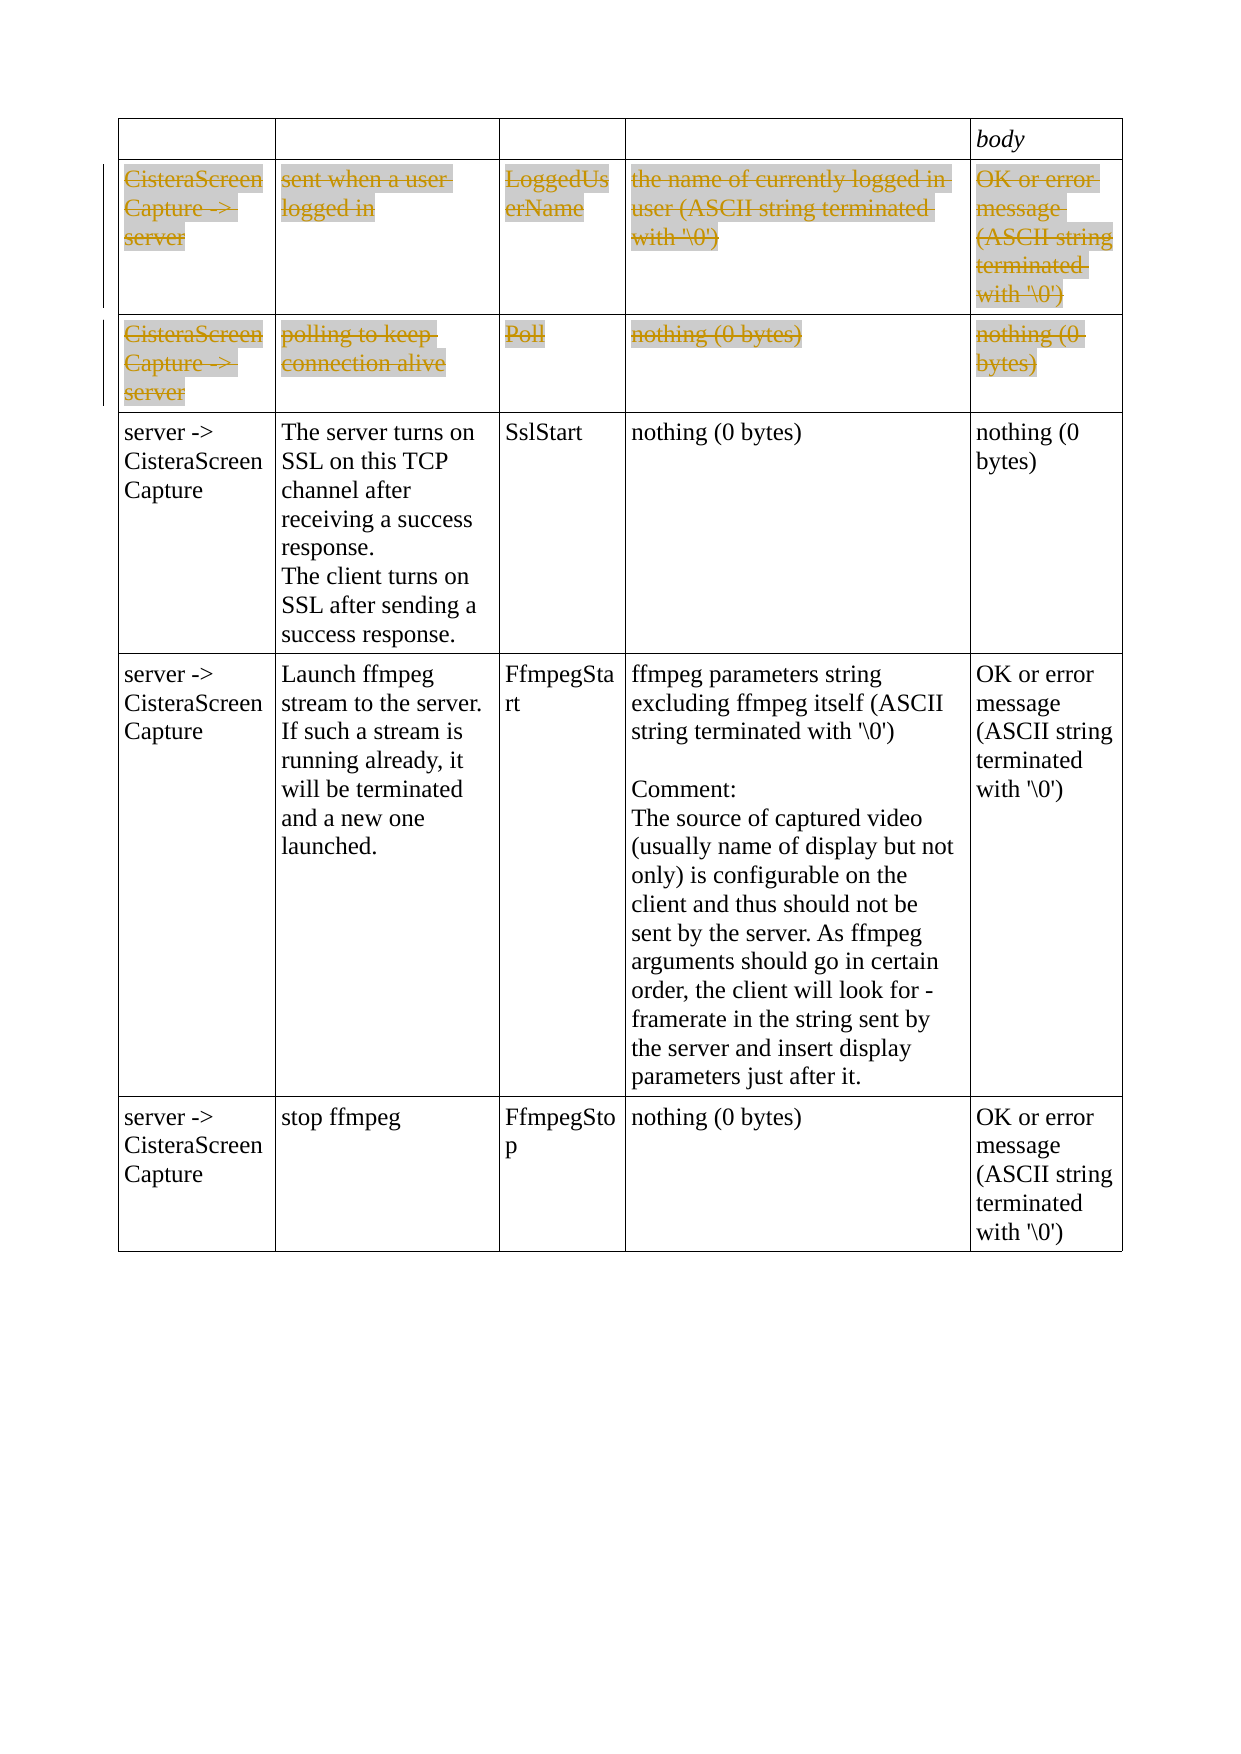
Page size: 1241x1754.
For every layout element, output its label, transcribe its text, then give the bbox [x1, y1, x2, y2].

table_cell server -> CisteraScreenCapture [119, 1097, 275, 1251]
table_cell Launch ffmpeg stream to the server. If such a stream is running already, it will be terminated and a new one launched. [276, 654, 499, 1096]
table_cell [971, 315, 1122, 412]
table_cell SslStart [500, 413, 625, 653]
table_header body [971, 119, 1122, 158]
table_cell nothing (0 bytes) [626, 1097, 970, 1251]
table_cell [971, 160, 1122, 314]
table_cell [119, 160, 275, 314]
table_cell stop ffmpeg [276, 1097, 499, 1251]
table_header [276, 119, 499, 158]
table_cell FfmpegStart [500, 654, 625, 1096]
table_cell [500, 315, 625, 412]
table_cell nothing (0 bytes) [626, 413, 970, 653]
table_cell server -> CisteraScreenCapture [119, 413, 275, 653]
table_cell nothing (0 bytes) [971, 413, 1122, 653]
table_cell [626, 315, 970, 412]
table_cell server -> CisteraScreenCapture [119, 654, 275, 1096]
table_cell FfmpegStop [500, 1097, 625, 1251]
table_cell [626, 160, 970, 314]
table_cell OK or error message (ASCII string terminated with '\0') [971, 654, 1122, 1096]
table_cell [276, 315, 499, 412]
table_cell [119, 315, 275, 412]
table_cell OK or error message (ASCII string terminated with '\0') [971, 1097, 1122, 1251]
table_cell The server turns on SSL on this TCP channel after receiving a success response. The client turns on SSL after sending a success response. [276, 413, 499, 653]
table_cell [500, 160, 625, 314]
table_header [500, 119, 625, 158]
table_cell ffmpeg parameters string excluding ffmpeg itself (ASCII string terminated with '\0') Comment: The source of captured video (usually name of display but not only) is configurable on the client and thus should not be sent by the server. As ffmpeg arguments should go in certain order, the client will look for -framerate in the string sent by the server and insert display parameters just after it. [626, 654, 970, 1096]
table_cell [276, 160, 499, 314]
table_header [119, 119, 275, 158]
table_header [626, 119, 970, 158]
